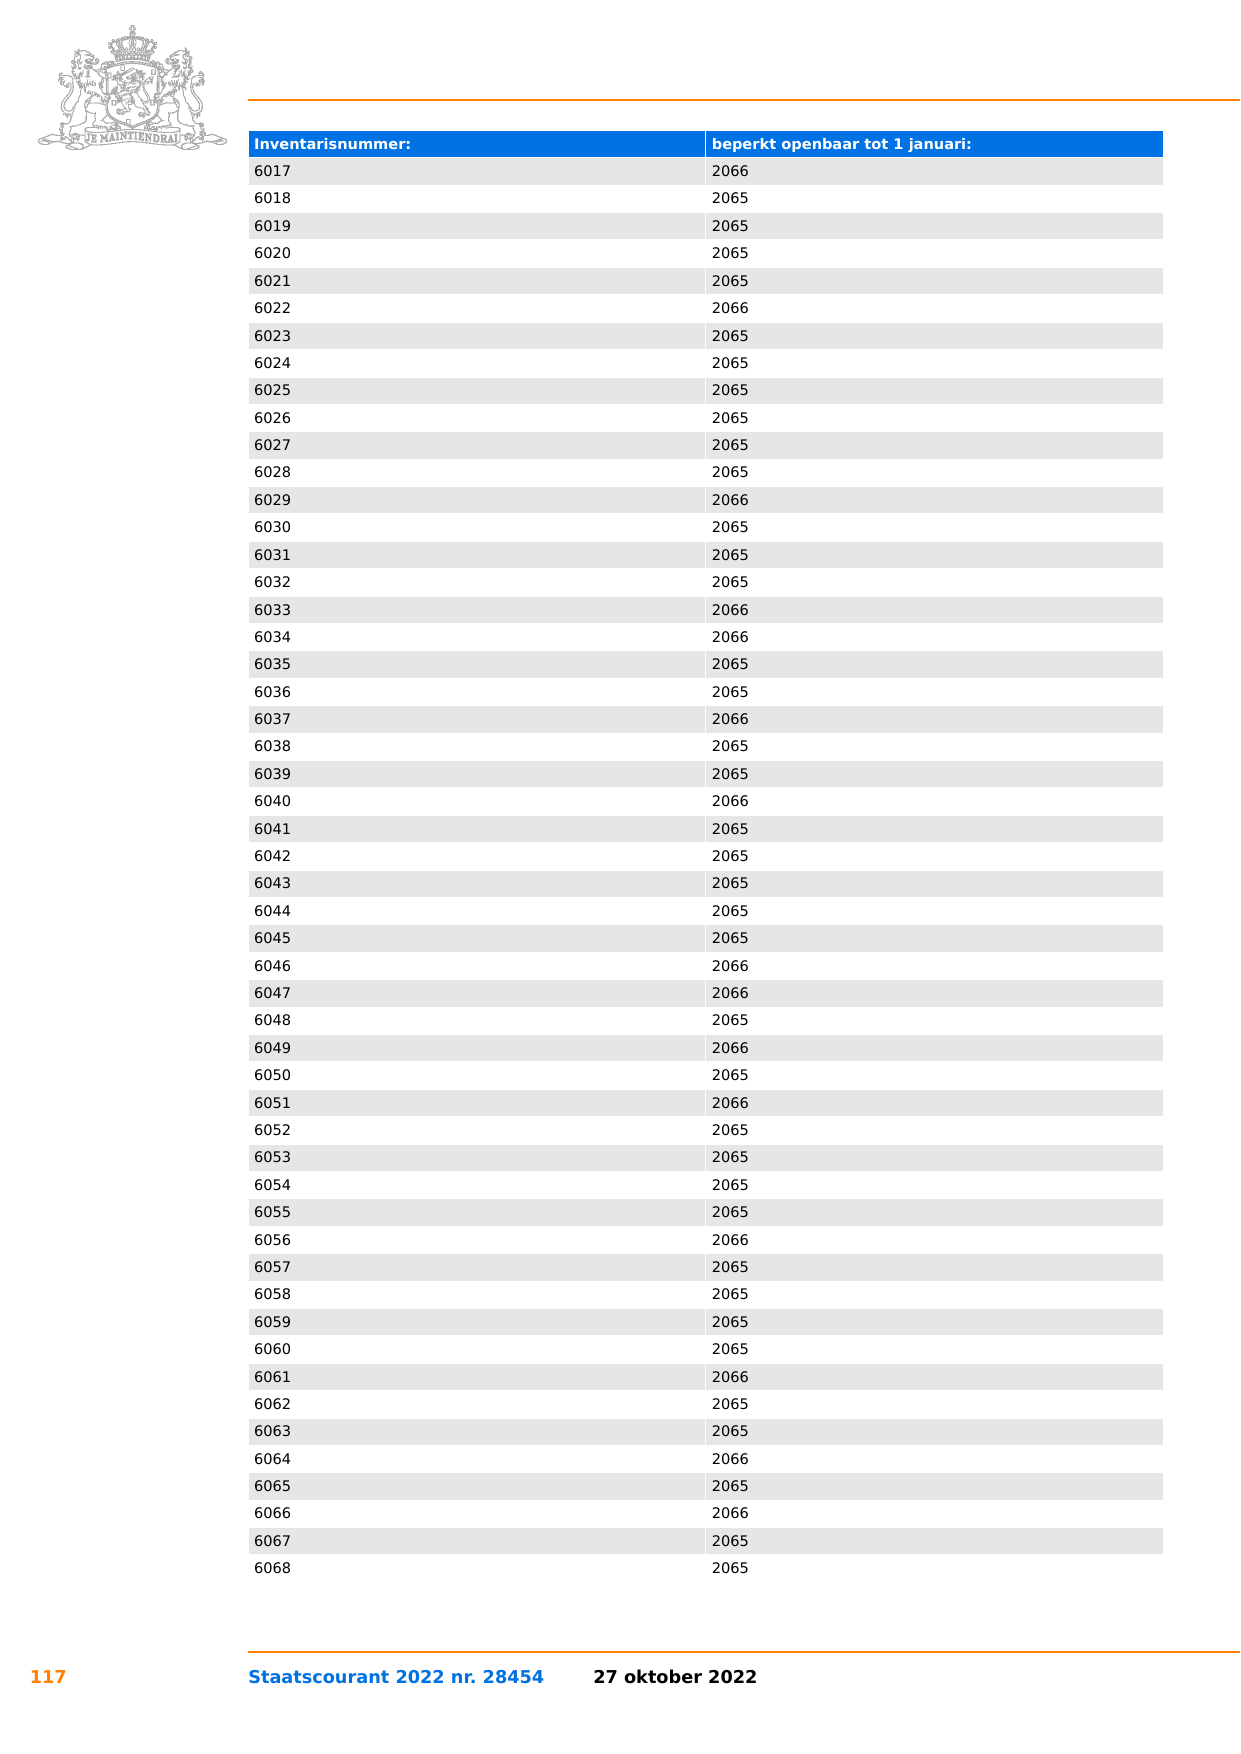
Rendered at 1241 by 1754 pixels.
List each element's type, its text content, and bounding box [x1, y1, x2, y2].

table_cell 6028 [249, 460, 705, 486]
table_cell 6043 [249, 871, 705, 897]
table_cell 2065 [706, 1473, 1163, 1500]
table_cell 6055 [249, 1199, 705, 1226]
table_cell 6068 [249, 1556, 705, 1582]
table_cell 6044 [249, 898, 705, 924]
table_cell 2066 [706, 1446, 1163, 1472]
table_cell 2066 [706, 1035, 1163, 1061]
table_cell 6020 [249, 241, 705, 267]
table_cell 2065 [706, 323, 1163, 349]
table_cell 6024 [249, 350, 705, 376]
table_cell 6067 [249, 1528, 705, 1554]
table_cell 6023 [249, 323, 705, 349]
table_cell 6030 [249, 515, 705, 541]
table_cell 2065 [706, 405, 1163, 431]
table_cell 2065 [706, 1199, 1163, 1226]
table_cell 6029 [249, 487, 705, 513]
table_cell 2066 [706, 624, 1163, 650]
table_cell 2065 [706, 679, 1163, 705]
table_cell 6034 [249, 624, 705, 650]
table_cell 2065 [706, 378, 1163, 404]
table_cell 6042 [249, 843, 705, 869]
picture [38, 25, 227, 150]
table_cell 6031 [249, 542, 705, 568]
table_cell 2065 [706, 898, 1163, 924]
table_cell 2066 [706, 1090, 1163, 1116]
table_cell 6054 [249, 1172, 705, 1198]
table_cell 2065 [706, 1528, 1163, 1554]
table_cell 6060 [249, 1336, 705, 1363]
table_cell 6026 [249, 405, 705, 431]
table_cell 2066 [706, 1364, 1163, 1390]
table_cell 6036 [249, 679, 705, 705]
table_cell 2065 [706, 569, 1163, 596]
table_cell 6025 [249, 378, 705, 404]
table_cell 2066 [706, 487, 1163, 513]
table_cell 6046 [249, 953, 705, 979]
table_cell 2065 [706, 1063, 1163, 1089]
table_cell 6019 [249, 213, 705, 239]
table_cell 6037 [249, 706, 705, 733]
table_header Inventarisnummer: [249, 131, 705, 157]
table_cell 6050 [249, 1063, 705, 1089]
table_cell 2065 [706, 1172, 1163, 1198]
table_cell 6052 [249, 1117, 705, 1143]
table_cell 6056 [249, 1227, 705, 1253]
table_cell 6061 [249, 1364, 705, 1390]
table_cell 6063 [249, 1419, 705, 1445]
table_cell 6038 [249, 734, 705, 760]
table_cell 6032 [249, 569, 705, 596]
table_cell 6045 [249, 925, 705, 952]
table_cell 6041 [249, 816, 705, 842]
table_cell 2065 [706, 651, 1163, 678]
table_cell 2065 [706, 734, 1163, 760]
table_cell 2065 [706, 515, 1163, 541]
table_cell 2065 [706, 925, 1163, 952]
table_cell 2065 [706, 843, 1163, 869]
table_cell 2066 [706, 597, 1163, 623]
table_cell 2065 [706, 1254, 1163, 1281]
table_cell 2066 [706, 980, 1163, 1007]
table_cell 6059 [249, 1309, 705, 1335]
table_cell 2065 [706, 761, 1163, 787]
table_cell 2066 [706, 706, 1163, 733]
table_cell 2065 [706, 1309, 1163, 1335]
table_cell 2066 [706, 1227, 1163, 1253]
table_cell 6018 [249, 186, 705, 212]
table_cell 6027 [249, 432, 705, 459]
table_cell 6035 [249, 651, 705, 678]
table_header beperkt openbaar tot 1 januari: [706, 131, 1163, 157]
table_cell 6057 [249, 1254, 705, 1281]
table_cell 6066 [249, 1501, 705, 1527]
table_cell 2065 [706, 1008, 1163, 1034]
table_cell 2066 [706, 295, 1163, 322]
table_cell 2065 [706, 542, 1163, 568]
table_cell 6017 [249, 158, 705, 185]
table_cell 6021 [249, 268, 705, 294]
table_cell 2065 [706, 268, 1163, 294]
table_cell 2065 [706, 1556, 1163, 1582]
table_cell 6039 [249, 761, 705, 787]
table_cell 6047 [249, 980, 705, 1007]
table_cell 2065 [706, 186, 1163, 212]
table_cell 6058 [249, 1282, 705, 1308]
table_cell 6051 [249, 1090, 705, 1116]
table_cell 6049 [249, 1035, 705, 1061]
table_cell 6048 [249, 1008, 705, 1034]
table_cell 6062 [249, 1391, 705, 1417]
table_cell 2065 [706, 871, 1163, 897]
table_cell 2065 [706, 1391, 1163, 1417]
table_cell 2065 [706, 816, 1163, 842]
table_cell 6033 [249, 597, 705, 623]
table_cell 2065 [706, 1282, 1163, 1308]
table_cell 2065 [706, 1336, 1163, 1363]
table_cell 6064 [249, 1446, 705, 1472]
table_cell 2065 [706, 1145, 1163, 1171]
table_cell 6053 [249, 1145, 705, 1171]
table_cell 2066 [706, 158, 1163, 185]
table_cell 2065 [706, 213, 1163, 239]
table_cell 6022 [249, 295, 705, 322]
table_cell 2066 [706, 953, 1163, 979]
table_cell 2066 [706, 789, 1163, 815]
table_cell 2065 [706, 460, 1163, 486]
table_cell 2066 [706, 1501, 1163, 1527]
table_cell 2065 [706, 1117, 1163, 1143]
table_cell 2065 [706, 1419, 1163, 1445]
table_cell 2065 [706, 350, 1163, 376]
table_cell 6040 [249, 789, 705, 815]
table_cell 2065 [706, 432, 1163, 459]
table_cell 2065 [706, 241, 1163, 267]
table_cell 6065 [249, 1473, 705, 1500]
